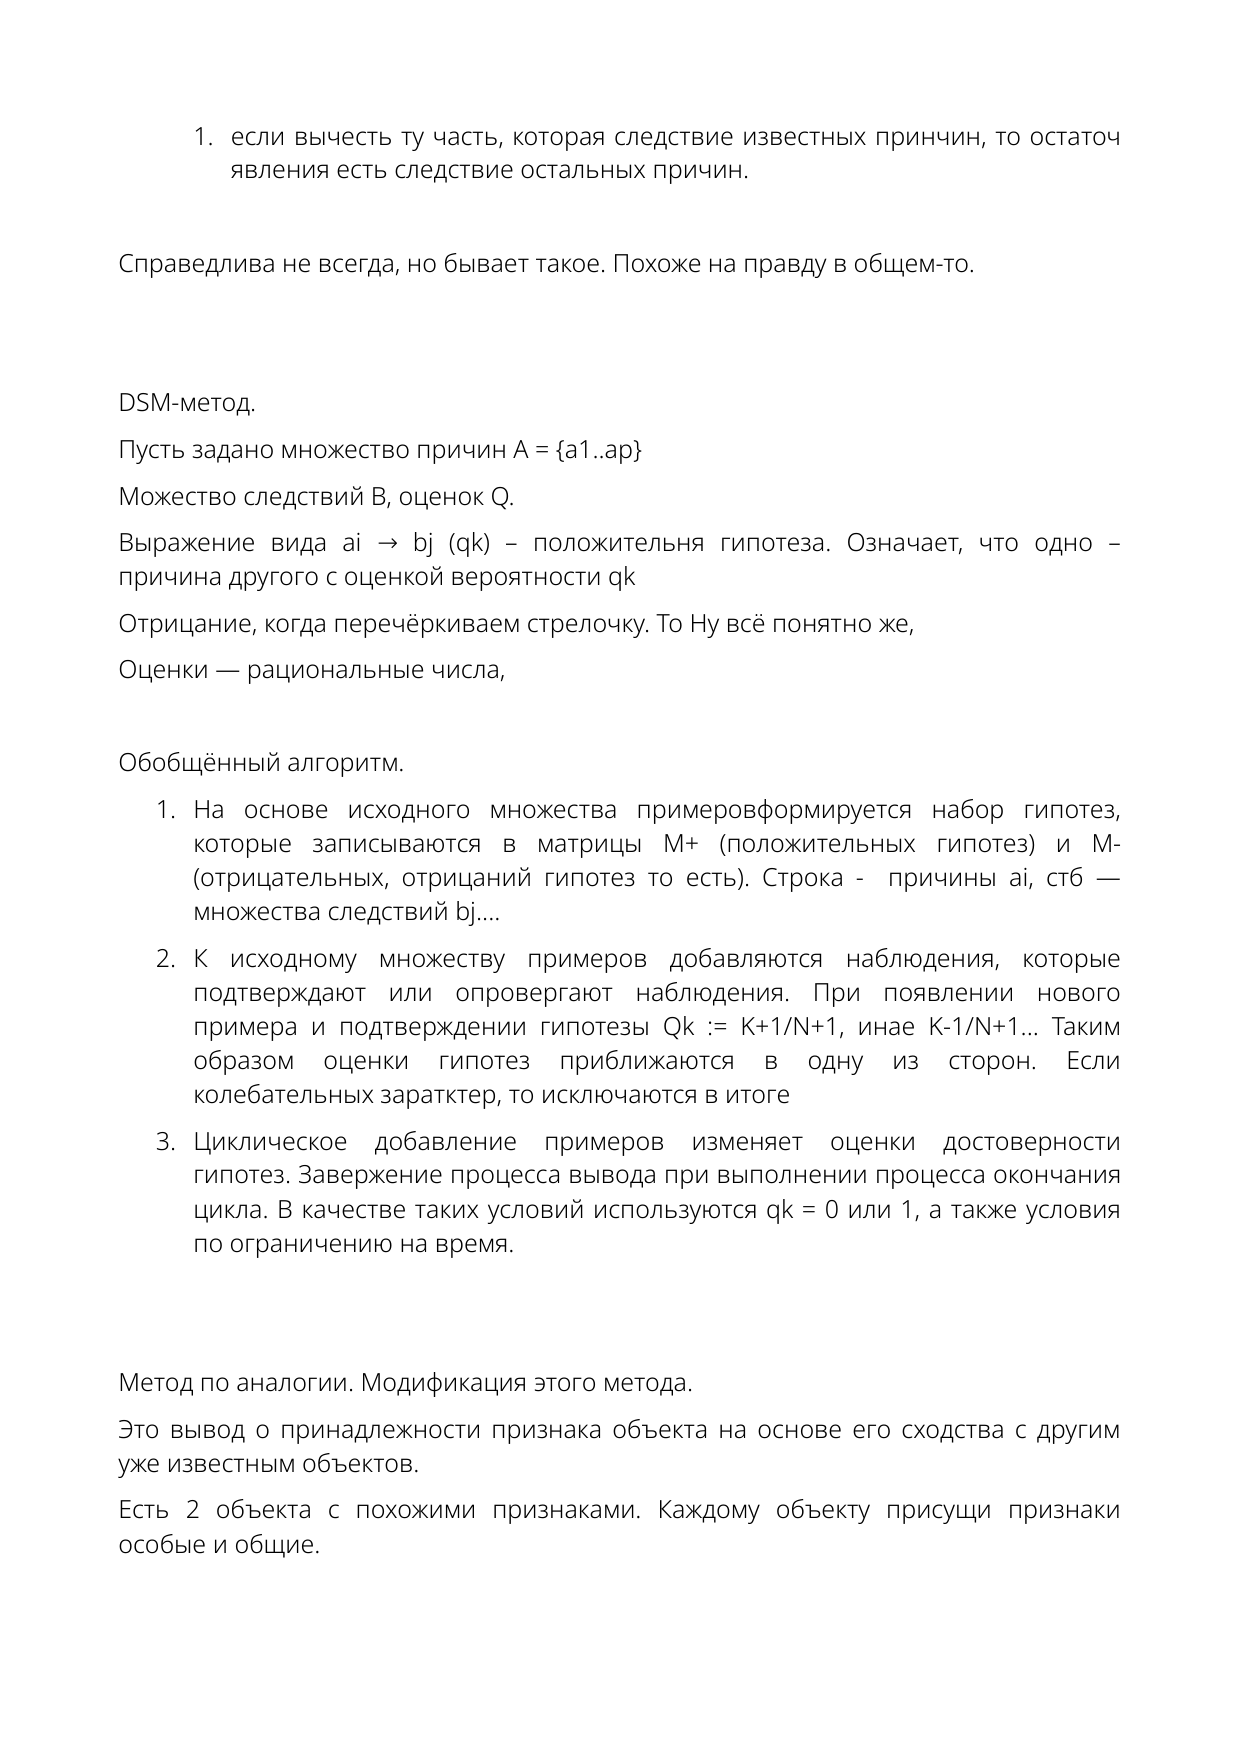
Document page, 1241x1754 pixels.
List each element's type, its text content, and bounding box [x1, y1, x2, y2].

text Оценки — рациональные числа, [118, 652, 1122, 686]
text Пусть задано множество причин A = {a1..ap} [118, 432, 1122, 466]
text Отрицание, когда перечёркиваем стрелочку. То Ну всё понятно же, [118, 605, 1122, 639]
text Можество следствий B, оценок Q. [118, 478, 1122, 512]
text Обобщённый алгоритм. [118, 745, 1122, 779]
list На основе исходного множества примеровформируется набор гипотез, которые записываются в матрицы M+ (положительных гипотез) и М- (отрицательных, отрицаний гипотез то есть). Строка - причины ai, стб — множества следствий bj.... [156, 792, 1122, 928]
text Есть 2 объекта с похожими признаками. Каждому объекту присущи признаки особые и общие. [118, 1492, 1122, 1560]
text Выражение вида ai → bj (qk) – положительня гипотеза. Означает, что одно – причина другого с оценкой вероятности qk [118, 525, 1122, 593]
list если вычесть ту часть, которая следствие известных принчин, то остаточ явления есть следствие остальных причин. [193, 118, 1122, 186]
list Циклическое добавление примеров изменяет оценки достоверности гипотез. Завержение процесса вывода при выполнении процесса окончания цикла. В качестве таких условий используются qk = 0 или 1, а также условия по ограничению на время. [156, 1123, 1122, 1259]
text Метод по аналогии. Модификация этого метода. [118, 1365, 1122, 1399]
text Справедлива не всегда, но бывает такое. Похоже на правду в общем-то. [118, 245, 1122, 279]
text Это вывод о принадлежности признака объекта на основе его сходства с другим уже известным объектов. [118, 1412, 1122, 1480]
list К исходному множеству примеров добавляются наблюдения, которые подтверждают или опровергают наблюдения. При появлении нового примера и подтверждении гипотезы Qk := K+1/N+1, инае K-1/N+1... Таким образом оценки гипотез приближаются в одну из сторон. Если колебательных заратктер, то исключаются в итоге [156, 940, 1122, 1111]
text DSM-метод. [118, 385, 1122, 419]
